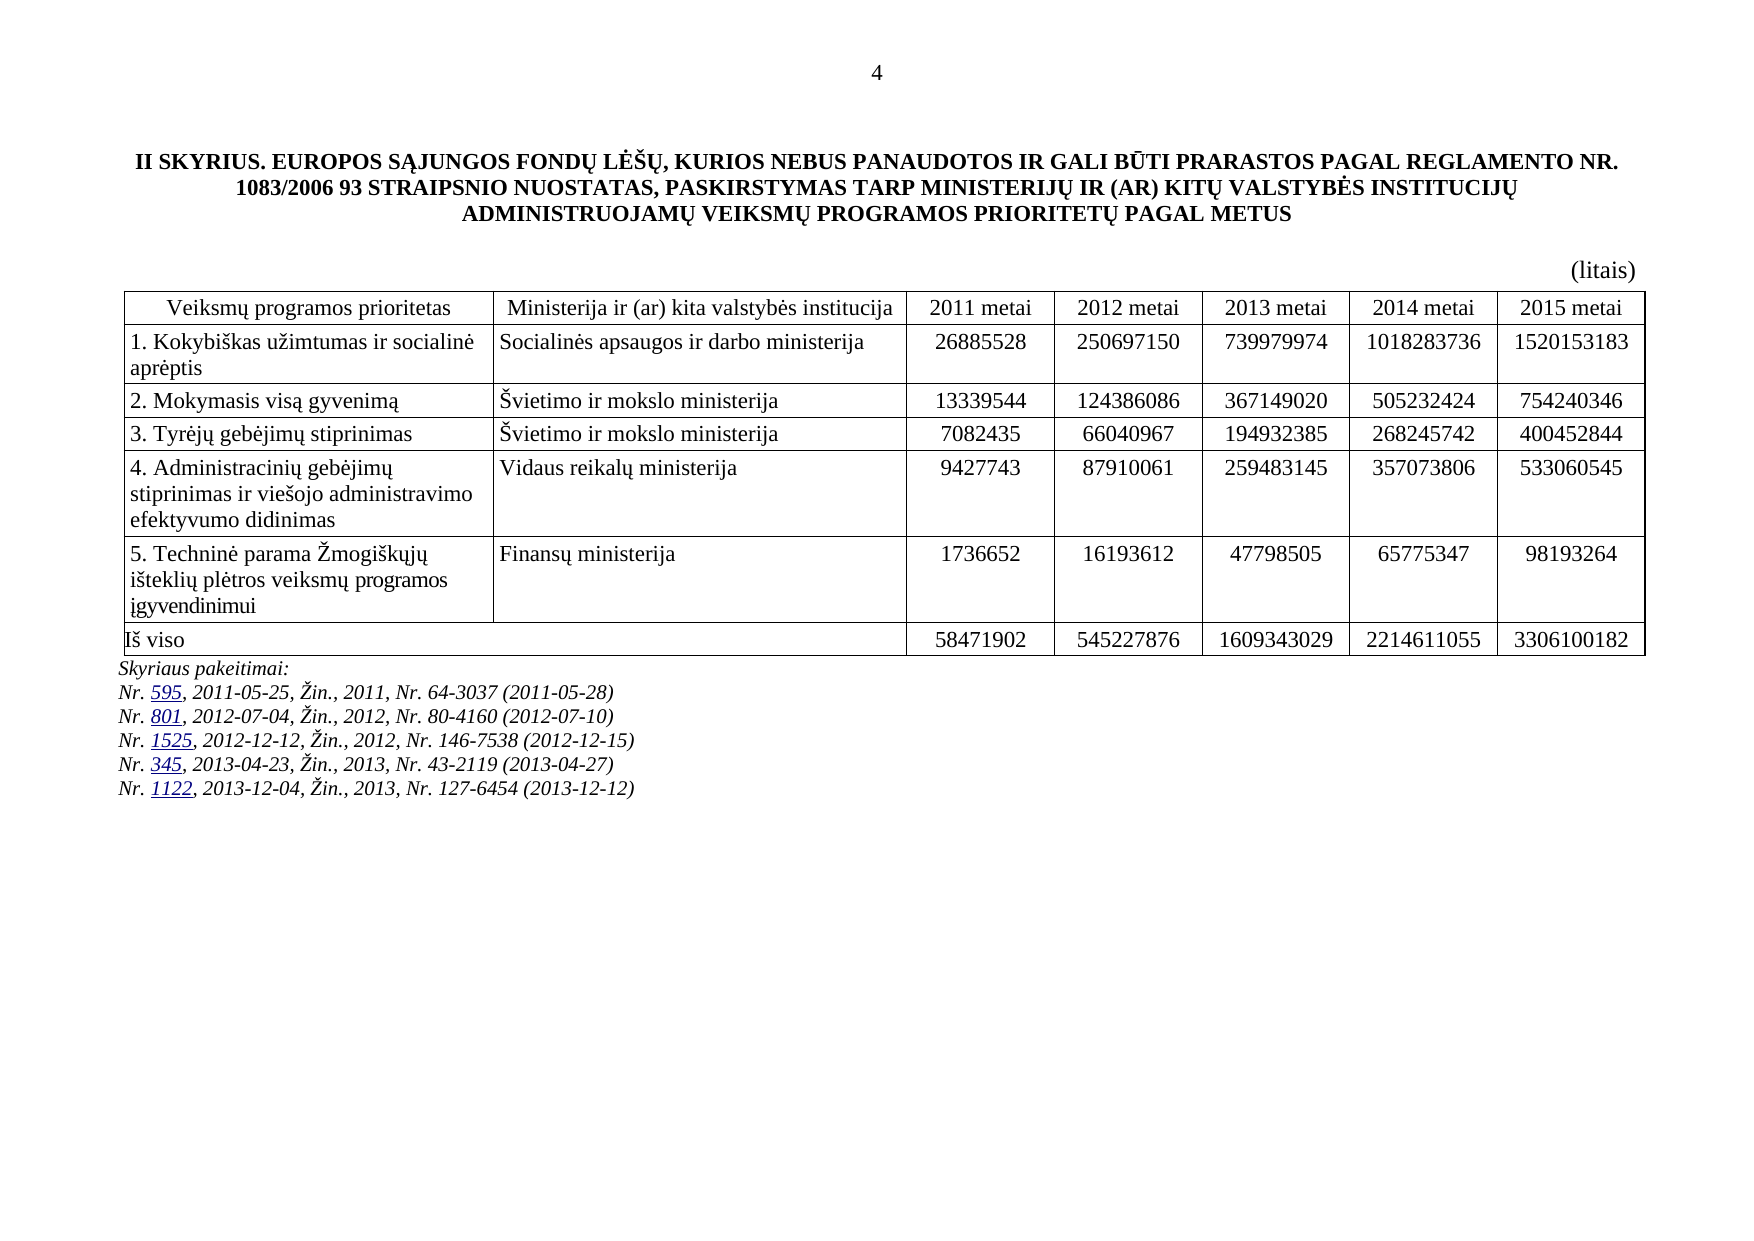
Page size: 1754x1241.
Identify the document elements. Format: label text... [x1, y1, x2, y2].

table_header 2014 metai [1350, 292, 1497, 324]
table_cell 367149020 [1203, 384, 1349, 417]
table_cell 4. Administracinių gebėjimų stiprinimas ir viešojo administravimo efektyvumo didinimas [125, 451, 493, 536]
text Nr. 595, 2011-05-25, Žin., 2011, Nr. 64-3037 (2011-05-28) [118, 680, 1636, 704]
table_header 2011 metai [907, 292, 1054, 324]
table_header Ministerija ir (ar) kita valstybės institucija [494, 292, 906, 324]
table_cell 3306100182 [1498, 623, 1644, 655]
text Nr. 345, 2013-04-23, Žin., 2013, Nr. 43-2119 (2013-04-27) [118, 752, 1636, 776]
text Nr. 1122, 2013-12-04, Žin., 2013, Nr. 127-6454 (2013-12-12) [118, 776, 1636, 800]
table_cell 754240346 [1498, 384, 1644, 417]
table_cell 98193264 [1498, 537, 1644, 622]
table_header 2013 metai [1203, 292, 1349, 324]
table_header Veiksmų programos prioritetas [125, 292, 493, 324]
table_cell 250697150 [1055, 325, 1202, 383]
table_cell 1609343029 [1203, 623, 1349, 655]
table_header 2012 metai [1055, 292, 1202, 324]
table_cell 9427743 [907, 451, 1054, 536]
text Nr. 1525, 2012-12-12, Žin., 2012, Nr. 146-7538 (2012-12-15) [118, 728, 1636, 752]
text (litais) [118, 256, 1636, 284]
table_cell Švietimo ir mokslo ministerija [494, 384, 906, 417]
table_cell 268245742 [1350, 418, 1497, 450]
table_cell 7082435 [907, 418, 1054, 450]
table_cell 87910061 [1055, 451, 1202, 536]
table_cell 3. Tyrėjų gebėjimų stiprinimas [125, 418, 493, 450]
table_cell 1736652 [907, 537, 1054, 622]
table_cell 739979974 [1203, 325, 1349, 383]
table_cell Socialinės apsaugos ir darbo ministerija [494, 325, 906, 383]
subtitle II skyrius. Europos Sąjungos fondų lėšų, kurios nebus panaudotos ir gali būti prarastos pagal reglamento Nr. 1083/2006 93 straipsnio nuostatas, paskirstymas tarp ministerijų ir (ar) kitų valstybės institucijų administruojamų veiksmų programos prioritetų pagal metus [118, 148, 1636, 227]
table_cell 357073806 [1350, 451, 1497, 536]
table_cell 1520153183 [1498, 325, 1644, 383]
table_cell 2. Mokymasis visą gyvenimą [125, 384, 493, 417]
table_cell 5. Techninė parama Žmogiškųjų išteklių plėtros veiksmų programos įgyvendinimui [125, 537, 493, 622]
table_cell 2214611055 [1350, 623, 1497, 655]
table_cell 124386086 [1055, 384, 1202, 417]
table_cell 1018283736 [1350, 325, 1497, 383]
table_cell 194932385 [1203, 418, 1349, 450]
table_cell 66040967 [1055, 418, 1202, 450]
table_cell 1. Kokybiškas užimtumas ir socialinė aprėptis [125, 325, 493, 383]
table_cell 545227876 [1055, 623, 1202, 655]
table_cell Iš viso [125, 623, 906, 655]
table_cell 65775347 [1350, 537, 1497, 622]
table_cell 400452844 [1498, 418, 1644, 450]
table_cell 26885528 [907, 325, 1054, 383]
table_cell Finansų ministerija [494, 537, 906, 622]
table_cell 505232424 [1350, 384, 1497, 417]
text Nr. 801, 2012-07-04, Žin., 2012, Nr. 80-4160 (2012-07-10) [118, 704, 1636, 728]
table_cell Švietimo ir mokslo ministerija [494, 418, 906, 450]
table_cell Vidaus reikalų ministerija [494, 451, 906, 536]
table_cell 259483145 [1203, 451, 1349, 536]
table_cell 16193612 [1055, 537, 1202, 622]
table_cell 47798505 [1203, 537, 1349, 622]
table_header 2015 metai [1498, 292, 1644, 324]
table_cell 13339544 [907, 384, 1054, 417]
table_cell 58471902 [907, 623, 1054, 655]
table_cell 533060545 [1498, 451, 1644, 536]
text Skyriaus pakeitimai: [118, 656, 1636, 680]
